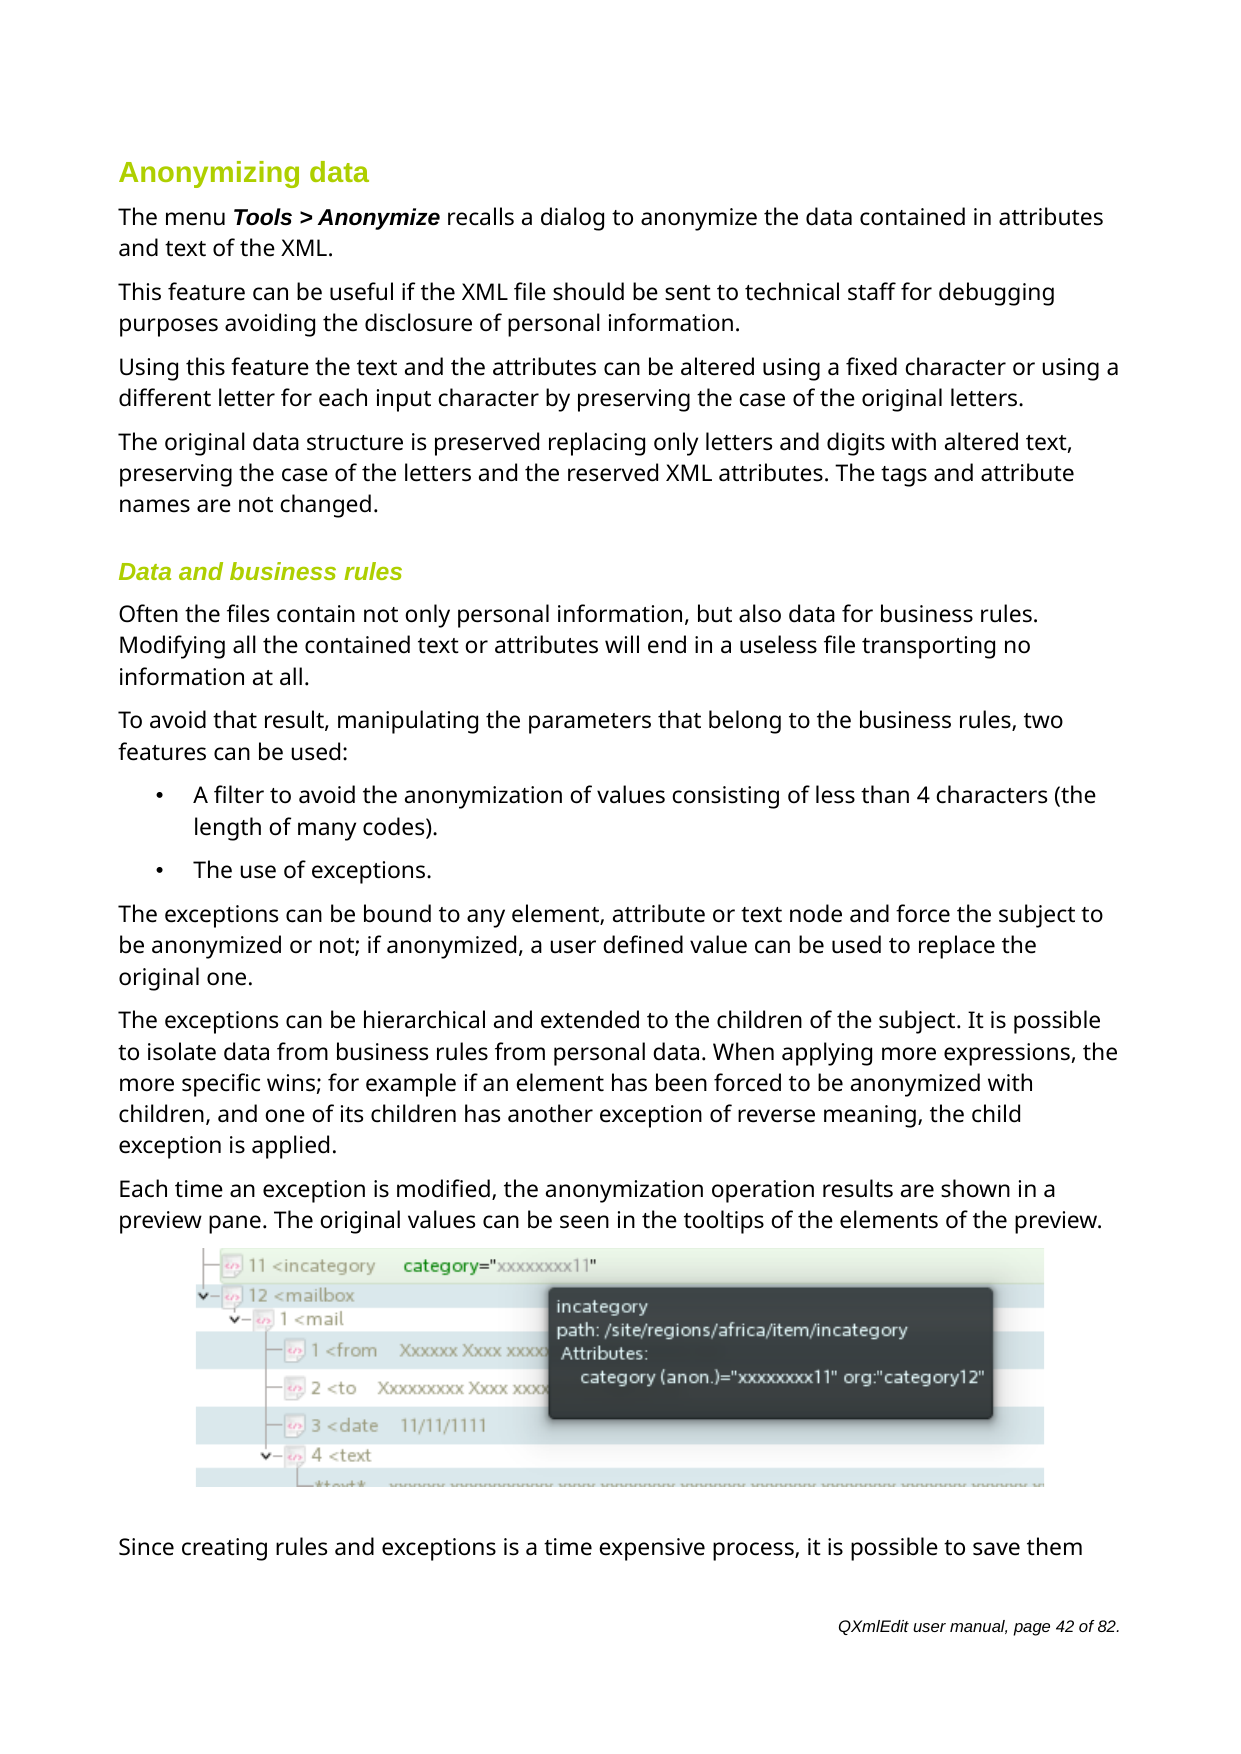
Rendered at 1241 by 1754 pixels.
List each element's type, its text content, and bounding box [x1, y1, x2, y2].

text The original data structure is preserved replacing only letters and digits with altered text, preserving the case of the letters and the reserved XML attributes. The tags and attribute names are not changed. [118, 426, 1122, 519]
text This feature can be useful if the XML file should be sent to technical staff for debugging purposes avoiding the disclosure of personal information. [118, 276, 1122, 338]
text Since creating rules and exceptions is a time expensive process, it is possible to save them [118, 1531, 1122, 1562]
text The exceptions can be bound to any element, attribute or text node and force the subject to be anonymized or not; if anonymized, a user defined value can be used to replace the original one. [118, 898, 1122, 992]
text Using this feature the text and the attributes can be altered using a fixed character or using a different letter for each input character by preserving the case of the original letters. [118, 351, 1122, 413]
list The use of exceptions. [156, 854, 1122, 886]
text The exceptions can be hierarchical and extended to the children of the subject. It is possible to isolate data from business rules from personal data. When applying more expressions, the more specific wins; for example if an element has been forced to be anonymized with children, and one of its children has another exception of reverse meaning, the child exception is applied. [118, 1004, 1122, 1161]
subtitle Data and business rules [118, 557, 1122, 586]
text The menu Tools > Anonymize recalls a dialog to anonymize the data contained in attributes and text of the XML. [118, 201, 1122, 263]
subtitle Anonymizing data [118, 155, 1122, 188]
text Often the files contain not only personal information, but also data for business rules. Modifying all the contained text or attributes will end in a useless file transporting no information at all. [118, 598, 1122, 692]
text Each time an exception is modified, the anonymization operation results are shown in a preview pane. The original values can be seen in the tooltips of the elements of the preview. [118, 1173, 1122, 1236]
list A filter to avoid the anonymization of values consisting of less than 4 characters (the length of many codes). [156, 779, 1122, 842]
text To avoid that result, manipulating the parameters that belong to the business rules, two features can be used: [118, 704, 1122, 767]
picture [195, 1248, 1045, 1487]
